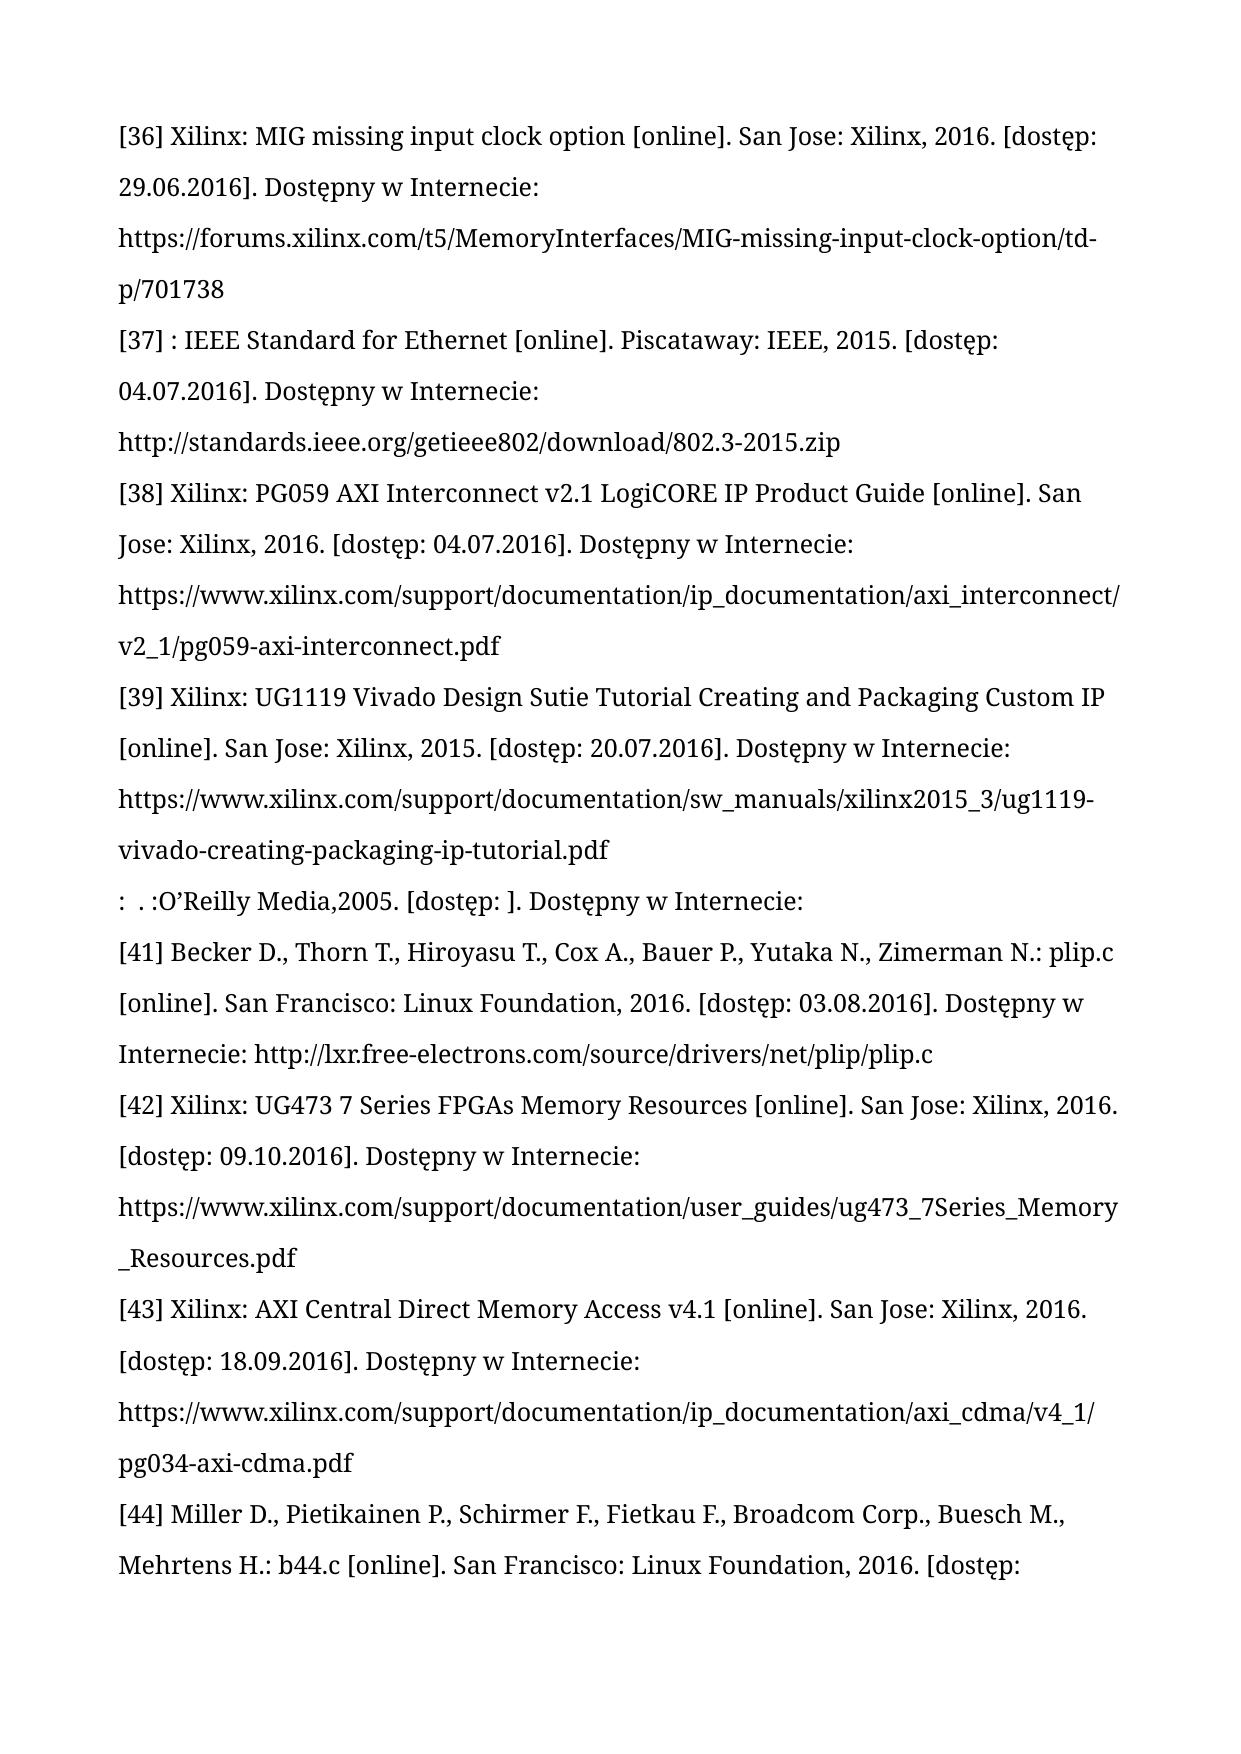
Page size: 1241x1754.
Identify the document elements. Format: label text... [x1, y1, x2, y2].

text [37] : IEEE Standard for Ethernet [online]. Piscataway: IEEE, 2015. [dostęp: 04.07.2016]. Dostępny w Internecie: http://standards.ieee.org/getieee802/download/802.3-2015.zip [118, 322, 1122, 458]
text [44] Miller D., Pietikainen P., Schirmer F., Fietkau F., Broadcom Corp., Buesch M., Mehrtens H.: b44.c [online]. San Francisco: Linux Foundation, 2016. [dostęp: [118, 1496, 1122, 1581]
text [39] Xilinx: UG1119 Vivado Design Sutie Tutorial Creating and Packaging Custom IP [online]. San Jose: Xilinx, 2015. [dostęp: 20.07.2016]. Dostępny w Internecie: https://www.xilinx.com/support/documentation/sw_manuals/xilinx2015_3/ug1119-vivado-creating-packaging-ip-tutorial.pdf [118, 679, 1122, 867]
text : . :O’Reilly Media,2005. [dostęp: ]. Dostępny w Internecie: [118, 884, 1122, 918]
text [42] Xilinx: UG473 7 Series FPGAs Memory Resources [online]. San Jose: Xilinx, 2016. [dostęp: 09.10.2016]. Dostępny w Internecie: https://www.xilinx.com/support/documentation/user_guides/ug473_7Series_Memory_Resources.pdf [118, 1088, 1122, 1275]
text [43] Xilinx: AXI Central Direct Memory Access v4.1 [online]. San Jose: Xilinx, 2016. [dostęp: 18.09.2016]. Dostępny w Internecie: https://www.xilinx.com/support/documentation/ip_documentation/axi_cdma/v4_1/pg034-axi-cdma.pdf [118, 1292, 1122, 1479]
text [36] Xilinx: MIG missing input clock option [online]. San Jose: Xilinx, 2016. [dostęp: 29.06.2016]. Dostępny w Internecie: https://forums.xilinx.com/t5/MemoryInterfaces/MIG-missing-input-clock-option/td-p/701738 [118, 118, 1122, 305]
text [38] Xilinx: PG059 AXI Interconnect v2.1 LogiCORE IP Product Guide [online]. San Jose: Xilinx, 2016. [dostęp: 04.07.2016]. Dostępny w Internecie: https://www.xilinx.com/support/documentation/ip_documentation/axi_interconnect/v2_1/pg059-axi-interconnect.pdf [118, 475, 1122, 663]
text [41] Becker D., Thorn T., Hiroyasu T., Cox A., Bauer P., Yutaka N., Zimerman N.: plip.c [online]. San Francisco: Linux Foundation, 2016. [dostęp: 03.08.2016]. Dostępny w Internecie: http://lxr.free-electrons.com/source/drivers/net/plip/plip.c [118, 935, 1122, 1071]
